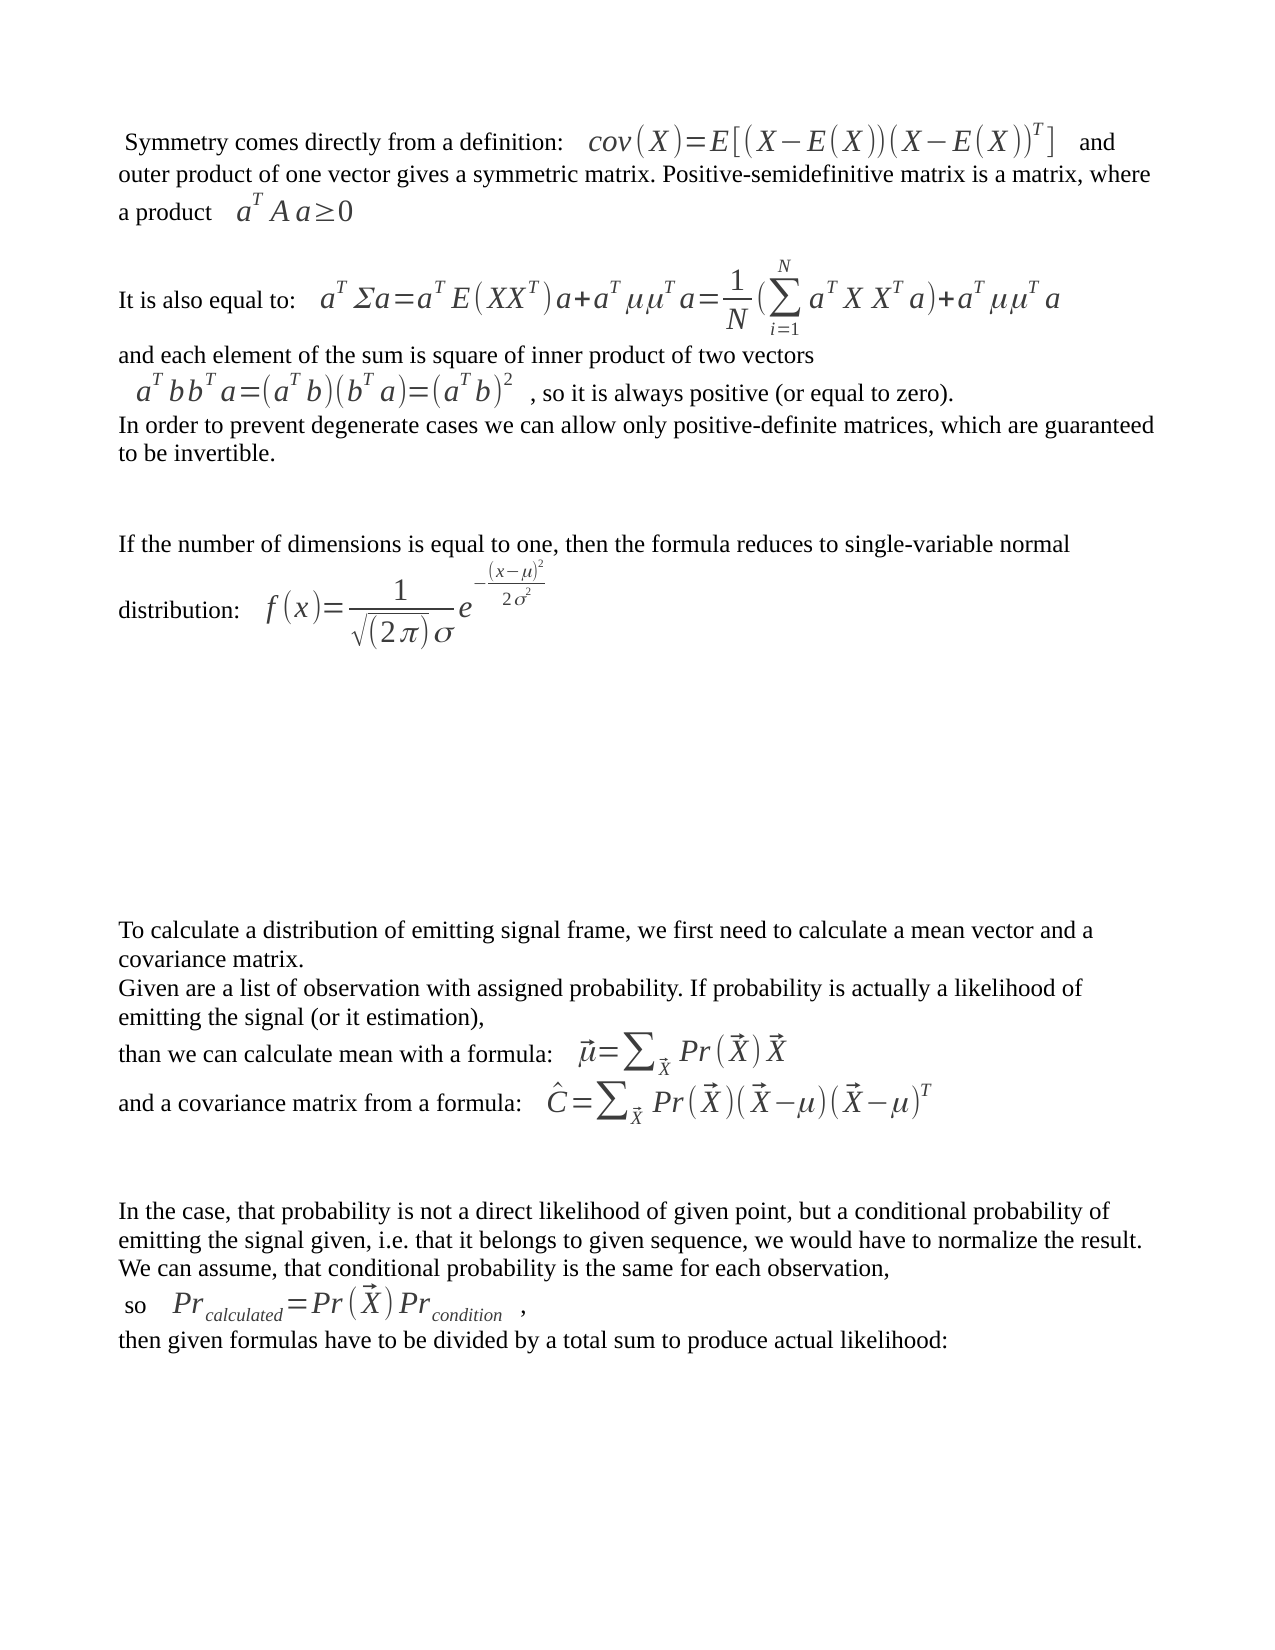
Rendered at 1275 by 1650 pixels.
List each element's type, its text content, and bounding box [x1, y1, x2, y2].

text To calculate a distribution of emitting signal frame, we first need to calculate a mean vector and a covariance matrix. [118, 916, 1157, 973]
text In order to prevent degenerate cases we can allow only positive-definite matrices, which are guaranteed to be invertible. [118, 410, 1157, 467]
text and each element of the sum is square of inner product of two vectors, so it is always positive (or equal to zero). [118, 340, 1157, 410]
text Given are a list of observation with assigned probability. If probability is actually a likelihood of emitting the signal (or it estimation), [118, 973, 1157, 1031]
text If the number of dimensions is equal to one, then the formula reduces to single-variable normal distribution: [118, 529, 1157, 652]
text In the case, that probability is not a direct likelihood of given point, but a conditional probability of emitting the signal given, i.e. that it belongs to given sequence, we would have to normalize the result. [118, 1196, 1157, 1253]
text We can assume, that conditional probability is the same for each observation, [118, 1253, 1157, 1282]
text and a covariance matrix from a formula: [118, 1079, 1157, 1129]
text then given formulas have to be divided by a total sum to produce actual likelihood: [118, 1325, 1157, 1382]
text It is also equal to: [118, 256, 1157, 340]
text so , [118, 1282, 1157, 1325]
text than we can calculate mean with a formula: [118, 1031, 1157, 1079]
text Symmetry comes directly from a definition: and outer product of one vector gives a symmetric matrix. Positive-semidefinitive matrix is a matrix, where a product [118, 118, 1157, 227]
